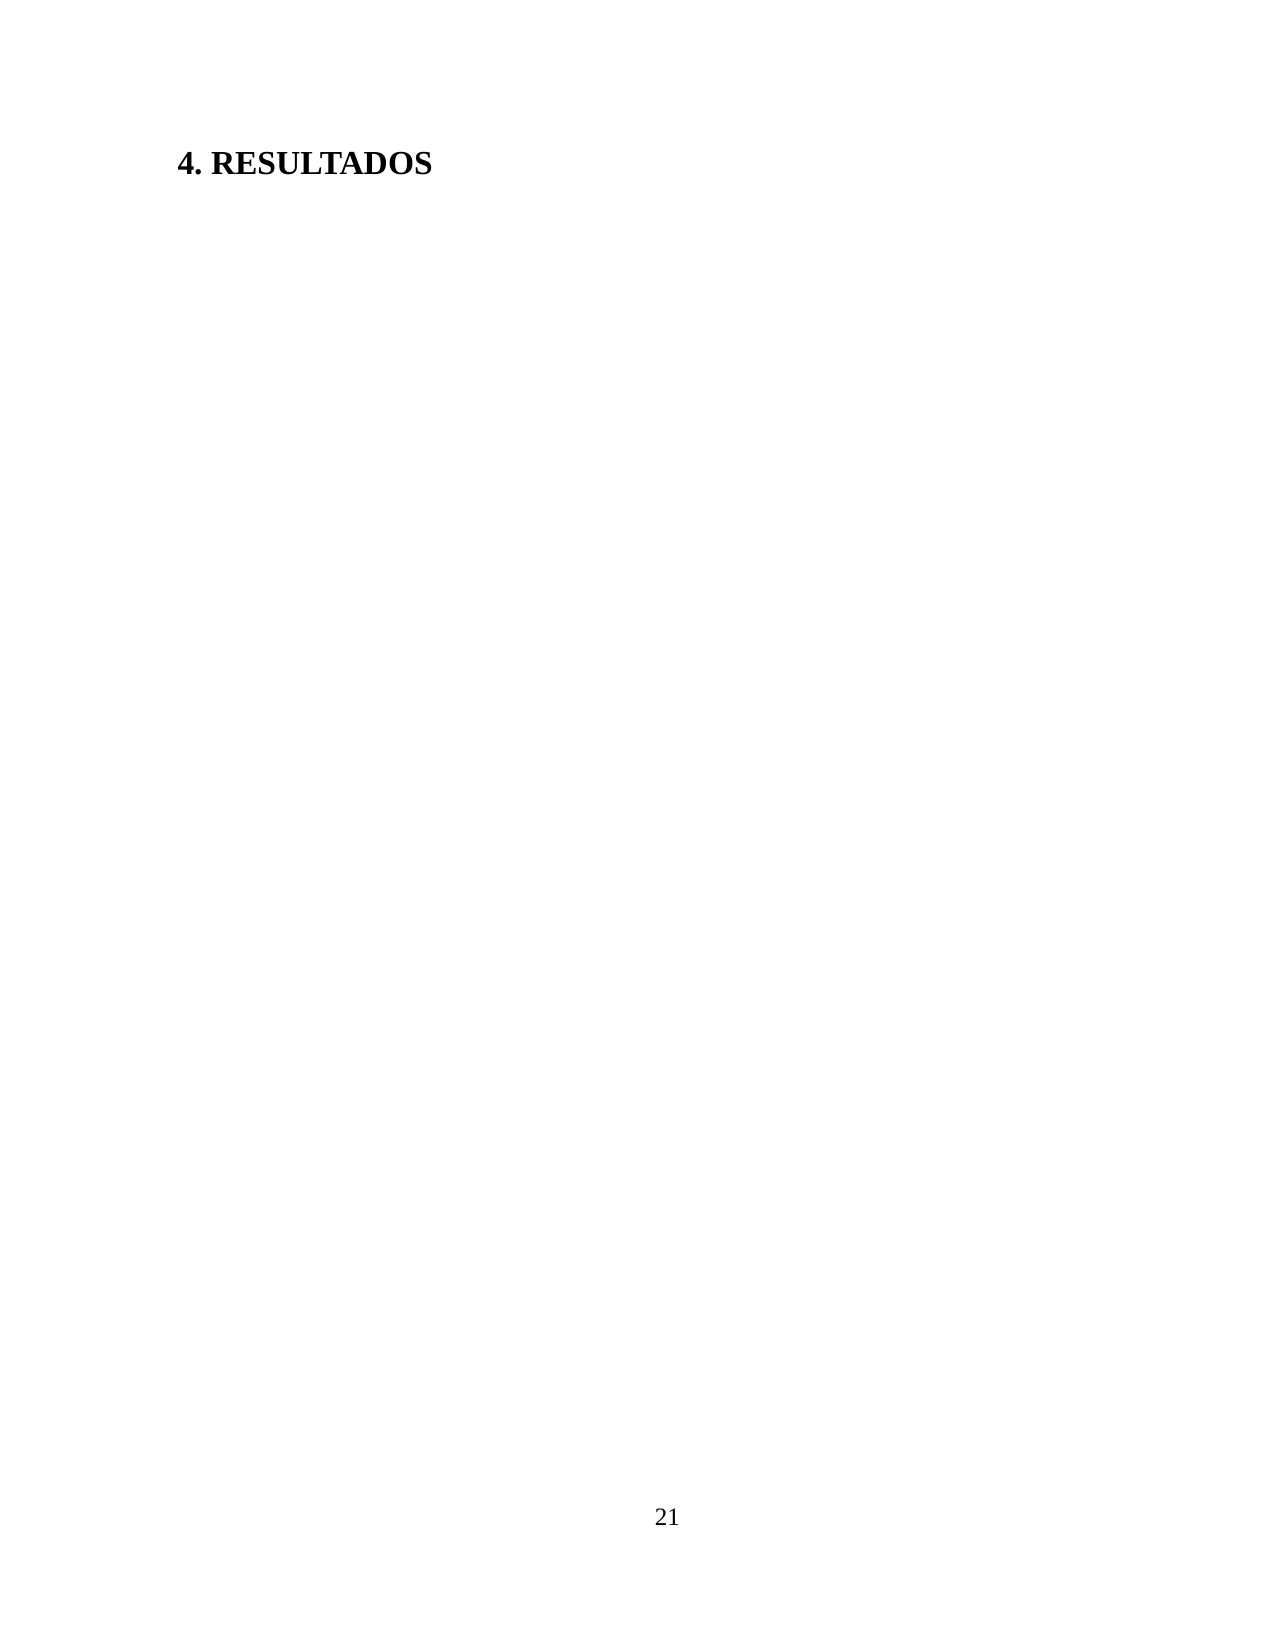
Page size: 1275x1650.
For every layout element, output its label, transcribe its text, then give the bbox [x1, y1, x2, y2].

subtitle RESULTADOS [177, 143, 1157, 182]
